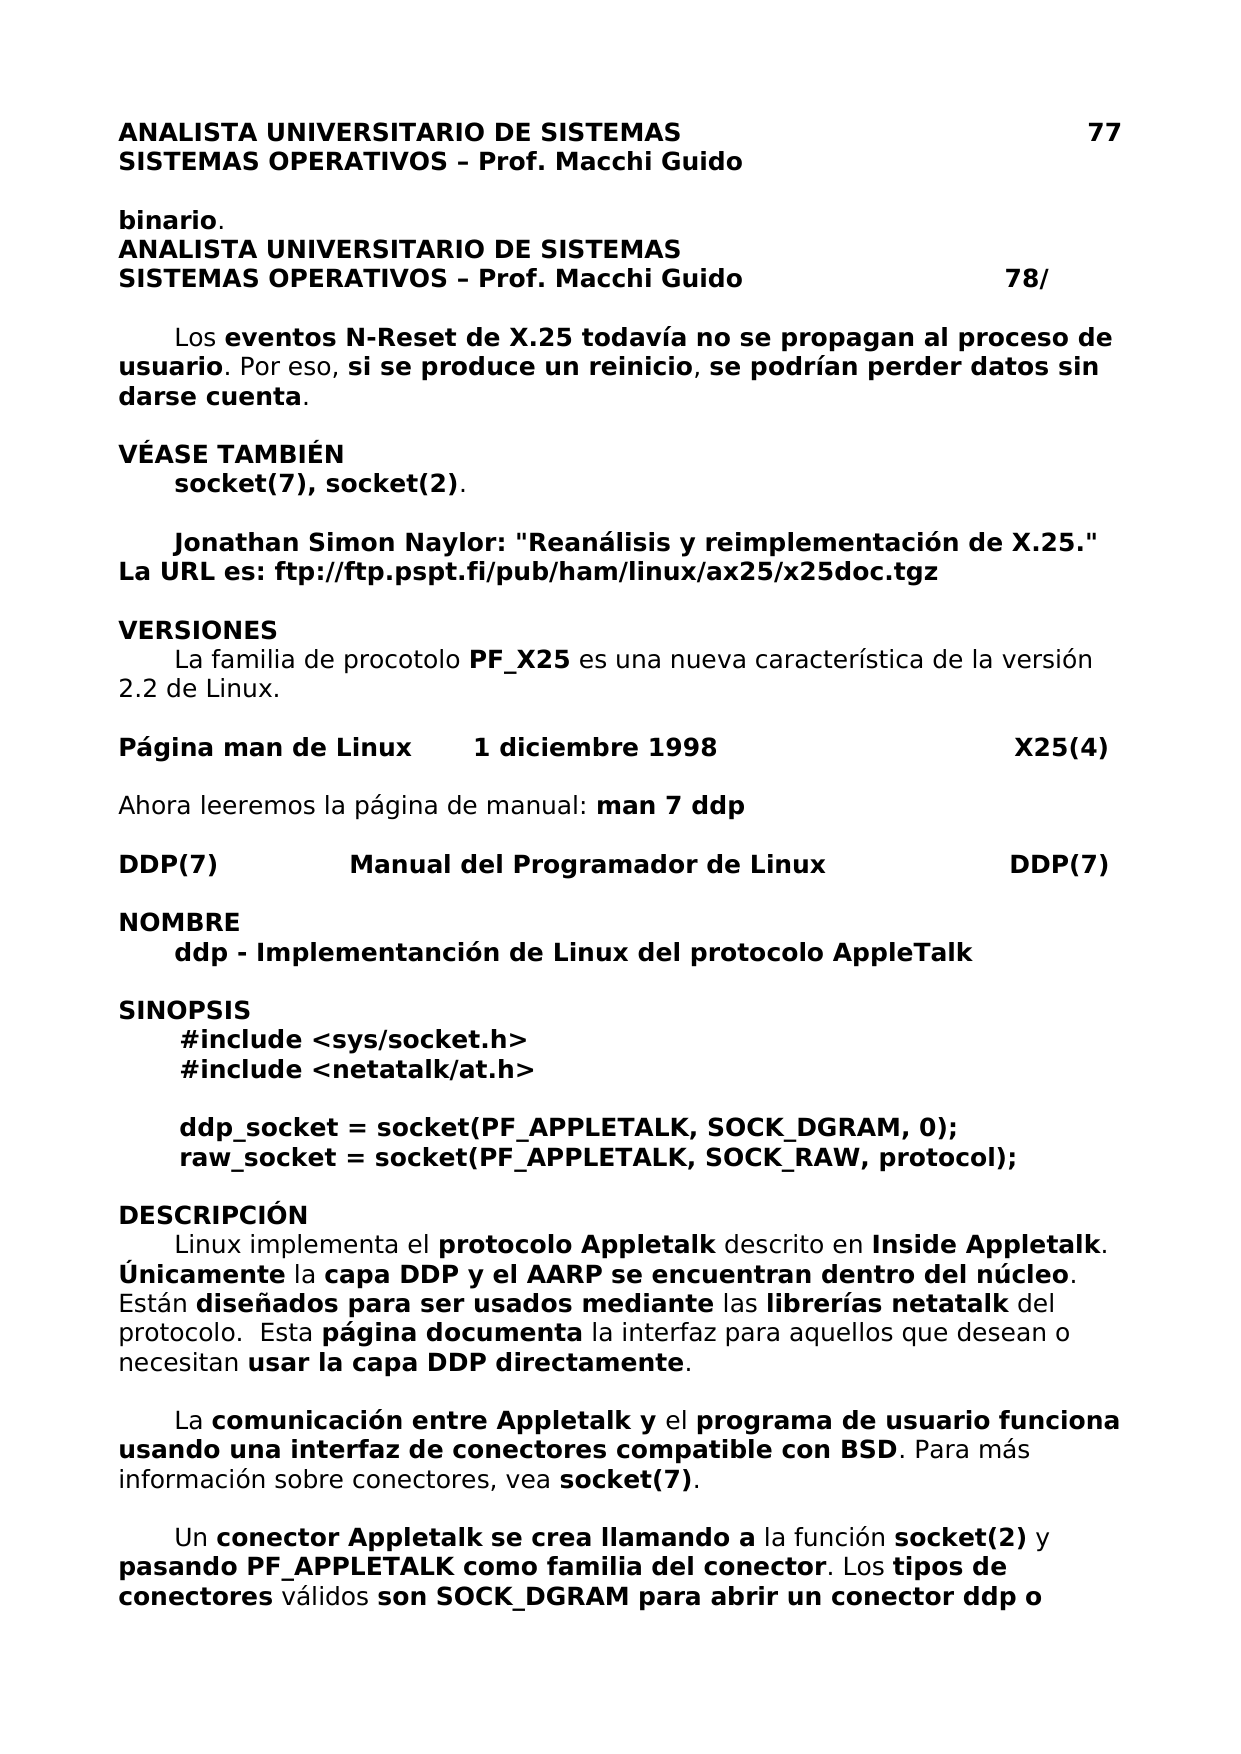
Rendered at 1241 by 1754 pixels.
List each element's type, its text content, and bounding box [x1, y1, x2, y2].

text VERSIONES [118, 616, 1122, 645]
text #include <netatalk/at.h> [118, 1055, 1122, 1084]
text Página man de Linux 1 diciembre 1998 X25(4) [118, 733, 1122, 762]
text ddp_socket = socket(PF_APPLETALK, SOCK_DGRAM, 0); [118, 1113, 1122, 1143]
text Los eventos N-Reset de X.25 todavía no se propagan al proceso de usuario. Por eso, si se produce un reinicio, se podrían perder datos sin darse cuenta. [118, 323, 1122, 411]
text SISTEMAS OPERATIVOS – Prof. Macchi Guido 78/ [118, 265, 1122, 294]
text ANALISTA UNIVERSITARIO DE SISTEMAS [118, 235, 1122, 265]
text Ahora leeremos la página de manual: man 7 ddp [118, 792, 1122, 821]
text SINOPSIS [118, 996, 1122, 1026]
text DESCRIPCIÓN [118, 1201, 1122, 1231]
text socket(7), socket(2). [118, 469, 1122, 499]
text ddp - Implementanción de Linux del protocolo AppleTalk [118, 938, 1122, 967]
text DDP(7) Manual del Programador de Linux DDP(7) [118, 850, 1122, 879]
text NOMBRE [118, 909, 1122, 938]
text raw_socket = socket(PF_APPLETALK, SOCK_RAW, protocol); [118, 1143, 1122, 1172]
text Un conector Appletalk se crea llamando a la función socket(2) y pasando PF_APPLETALK como familia del conector. Los tipos de conectores válidos son SOCK_DGRAM para abrir un conector ddp o [118, 1523, 1122, 1611]
text binario. [118, 206, 1122, 235]
text Linux implementa el protocolo Appletalk descrito en Inside Appletalk. Únicamente la capa DDP y el AARP se encuentran dentro del núcleo. Están diseñados para ser usados mediante las librerías netatalk del protocolo. Esta página documenta la interfaz para aquellos que desean o necesitan usar la capa DDP directamente. [118, 1231, 1122, 1377]
text VÉASE TAMBIÉN [118, 440, 1122, 469]
text Jonathan Simon Naylor: "Reanálisis y reimplementación de X.25." La URL es: ftp://ftp.pspt.fi/pub/ham/linux/ax25/x25doc.tgz [118, 528, 1122, 587]
text La familia de procotolo PF_X25 es una nueva característica de la versión 2.2 de Linux. [118, 645, 1122, 704]
text La comunicación entre Appletalk y el programa de usuario funciona usando una interfaz de conectores compatible con BSD. Para más información sobre conectores, vea socket(7). [118, 1406, 1122, 1494]
text #include <sys/socket.h> [118, 1026, 1122, 1055]
